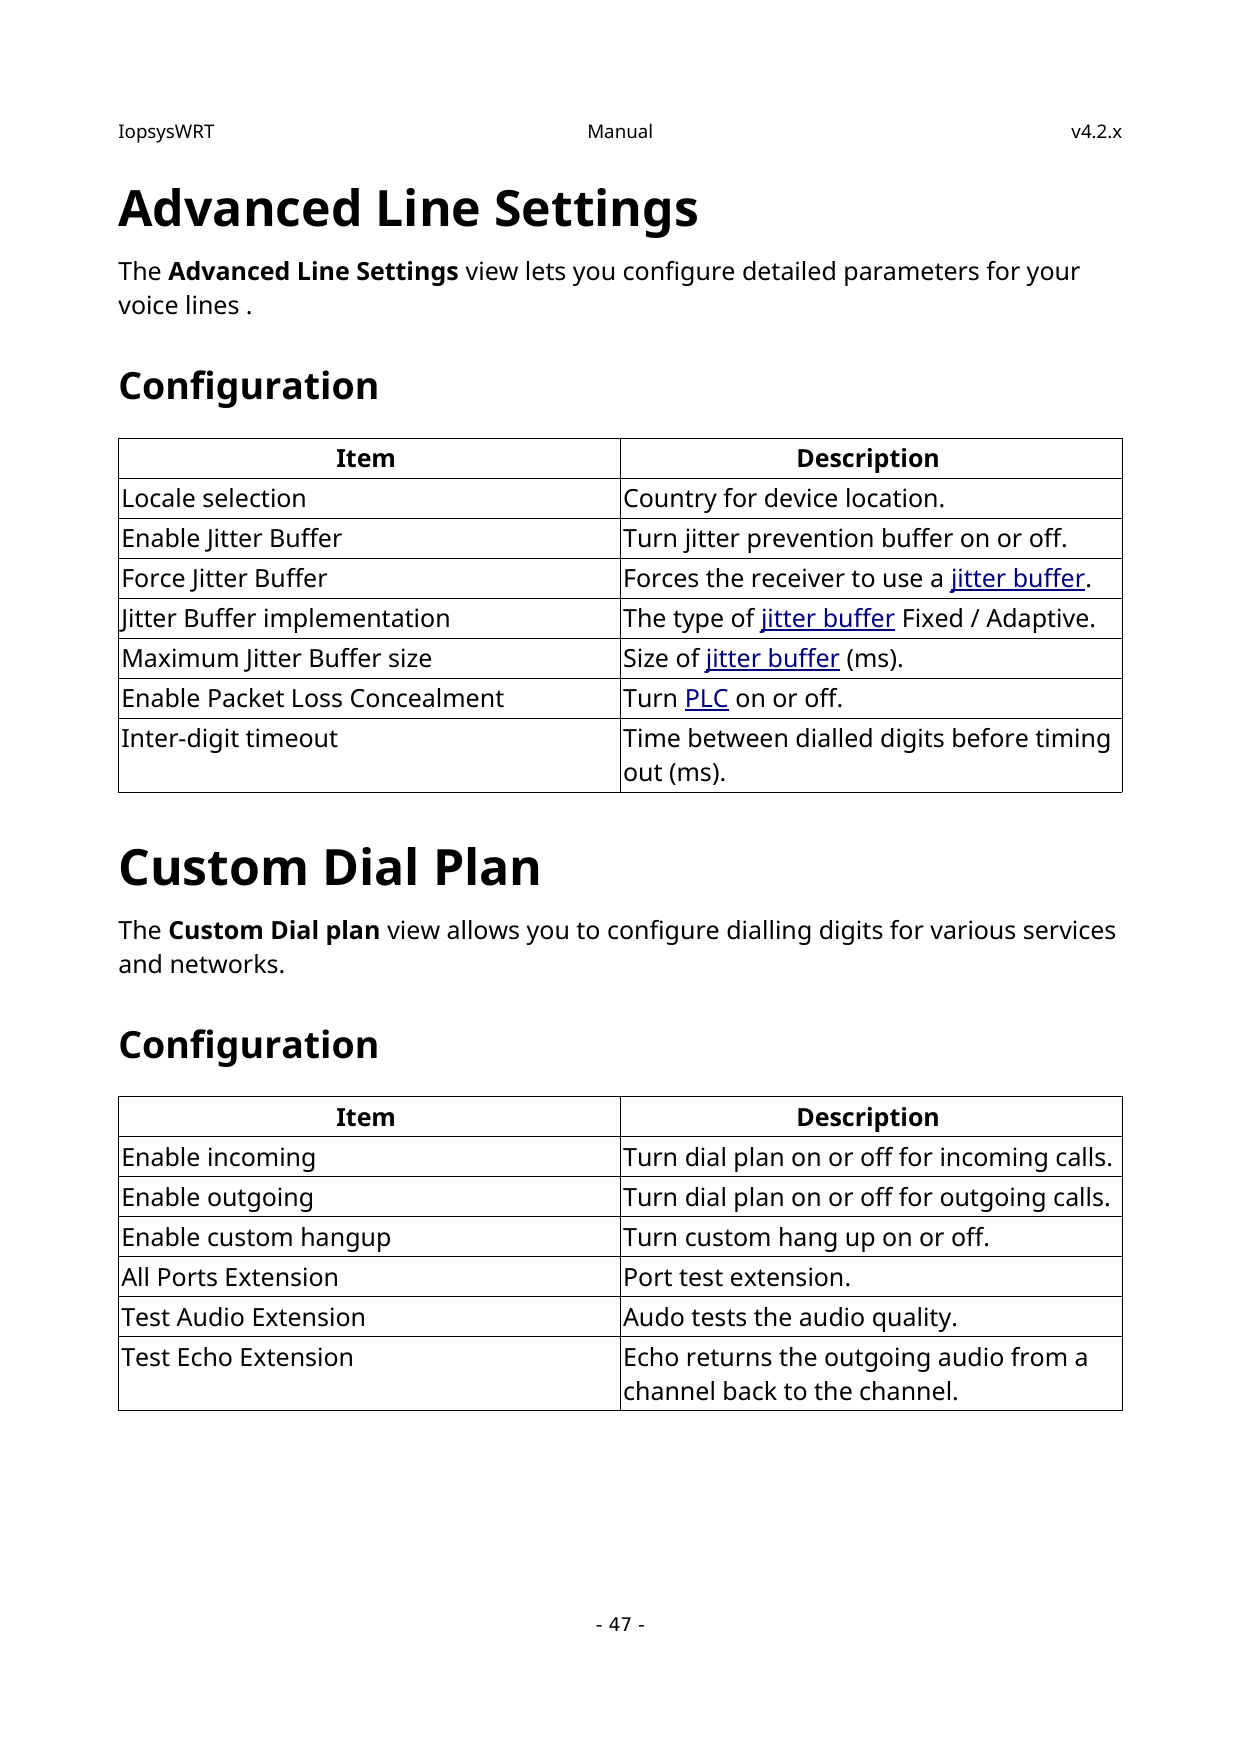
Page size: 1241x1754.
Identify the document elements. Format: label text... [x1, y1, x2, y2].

table_cell Turn PLC on or off. [621, 679, 1122, 718]
text The Advanced Line Settings view lets you configure detailed parameters for your voice lines . [118, 254, 1122, 322]
table_cell Enable outgoing [119, 1177, 620, 1216]
table_cell Locale selection [119, 479, 620, 518]
table_cell Enable Jitter Buffer [119, 519, 620, 558]
table_header Item [119, 1097, 620, 1136]
table_cell Port test extension. [621, 1257, 1122, 1296]
table_cell Enable incoming [119, 1137, 620, 1176]
text The Custom Dial plan view allows you to configure dialling digits for various services and networks. [118, 912, 1122, 980]
subtitle Configuration [118, 359, 1122, 410]
table_cell Country for device location. [621, 479, 1122, 518]
table_cell Inter-digit timeout [119, 719, 620, 792]
table_cell Test Audio Extension [119, 1297, 620, 1336]
subtitle Advanced Line Settings [118, 173, 1122, 241]
subtitle Custom Dial Plan [118, 832, 1122, 900]
table_cell The type of jitter buffer Fixed / Adaptive. [621, 599, 1122, 638]
table_cell Maximum Jitter Buffer size [119, 639, 620, 678]
table_cell Enable Packet Loss Concealment [119, 679, 620, 718]
table_cell Turn dial plan on or off for outgoing calls. [621, 1177, 1122, 1216]
table_cell Jitter Buffer implementation [119, 599, 620, 638]
table_header Item [119, 439, 620, 478]
table_cell Turn custom hang up on or off. [621, 1217, 1122, 1256]
table_cell Turn jitter prevention buffer on or off. [621, 519, 1122, 558]
table_header Description [621, 1097, 1122, 1136]
table_header Description [621, 439, 1122, 478]
table_cell Turn dial plan on or off for incoming calls. [621, 1137, 1122, 1176]
table_cell Enable custom hangup [119, 1217, 620, 1256]
table_cell All Ports Extension [119, 1257, 620, 1296]
table_cell Time between dialled digits before timing out (ms). [621, 719, 1122, 792]
table_cell Size of jitter buffer (ms). [621, 639, 1122, 678]
table_cell Force Jitter Buffer [119, 559, 620, 598]
table_cell Audo tests the audio quality. [621, 1297, 1122, 1336]
table_cell Test Echo Extension [119, 1337, 620, 1410]
table_cell Forces the receiver to use a jitter buffer. [621, 559, 1122, 598]
table_cell Echo returns the outgoing audio from a channel back to the channel. [621, 1337, 1122, 1410]
subtitle Configuration [118, 1018, 1122, 1069]
